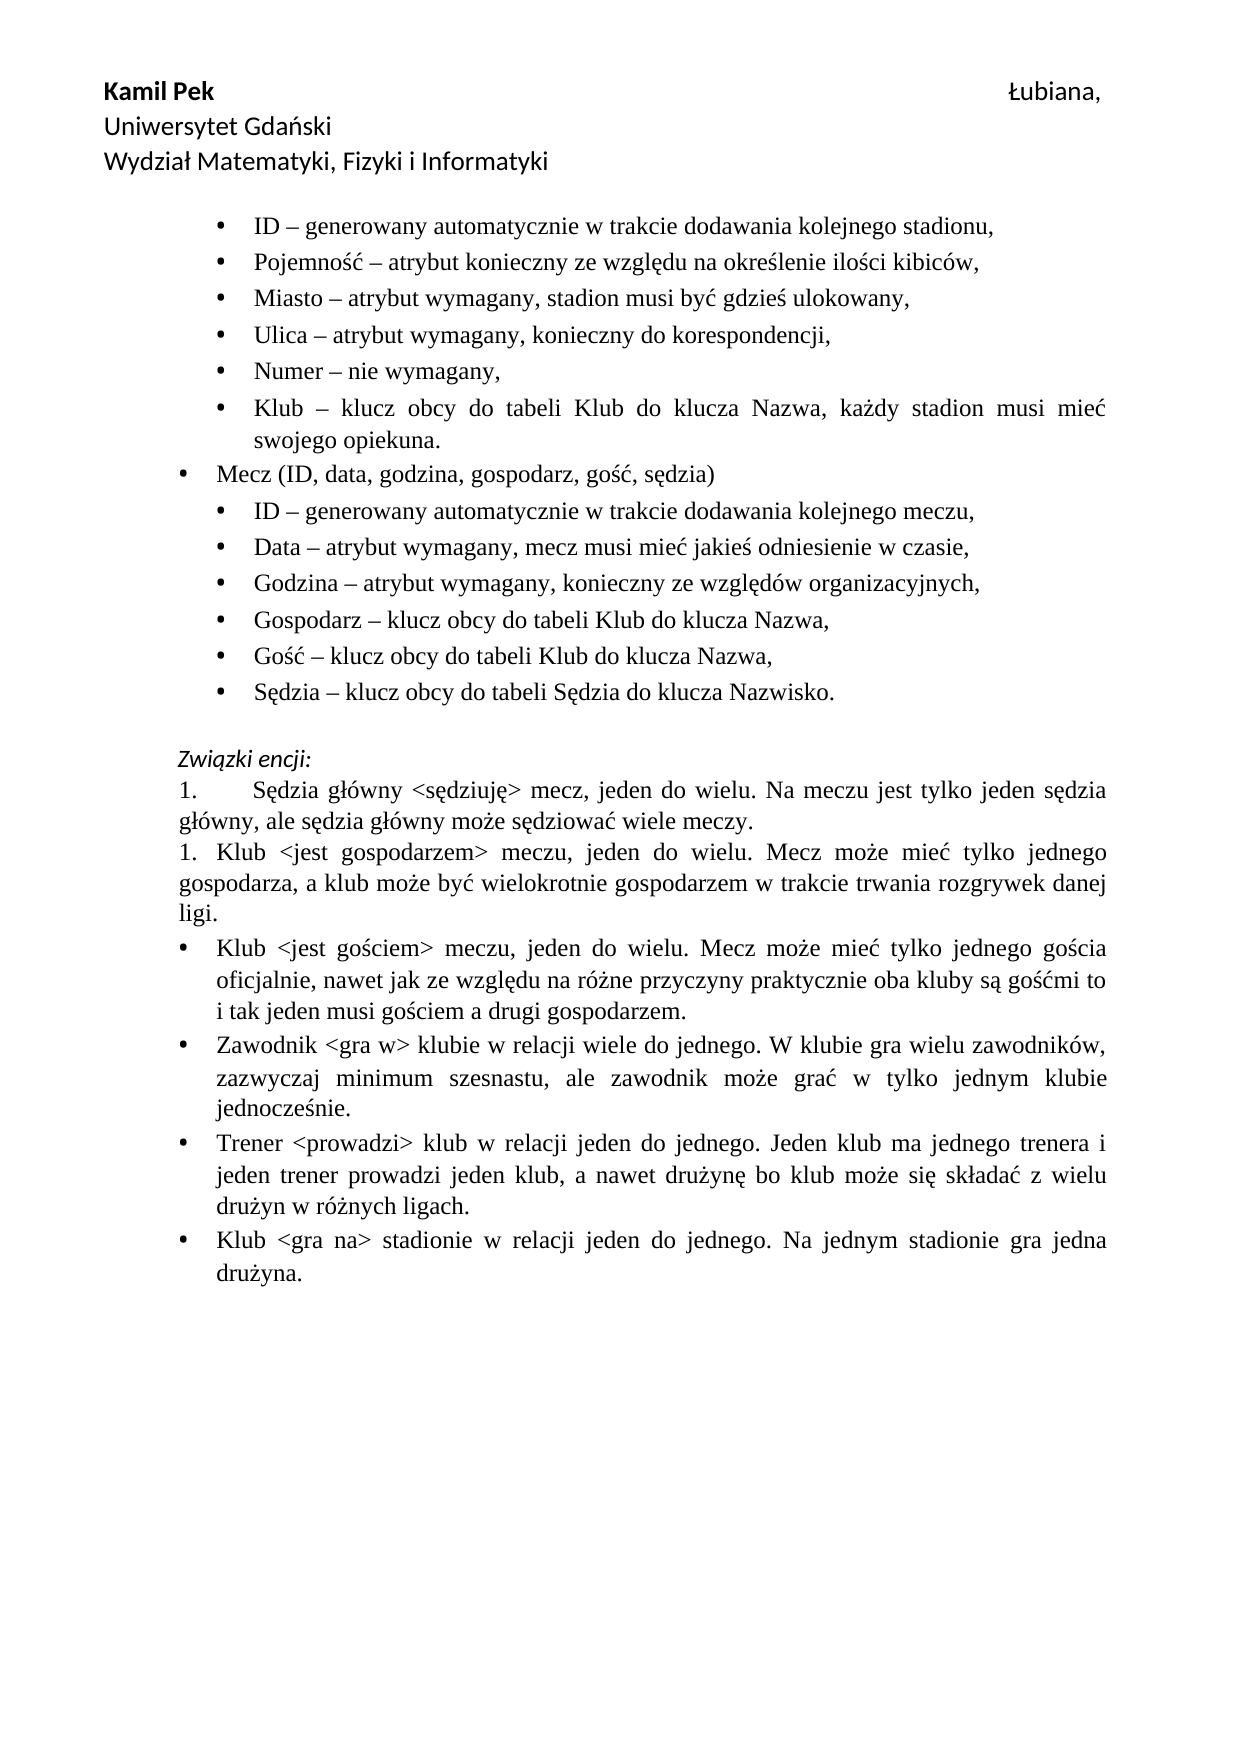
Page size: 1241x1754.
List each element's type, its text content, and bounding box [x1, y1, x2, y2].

list Sędzia – klucz obcy do tabeli Sędzia do klucza Nazwisko. [216, 674, 1107, 708]
list Zawodnik <gra w> klubie w relacji wiele do jednego. W klubie gra wielu zawodników, zazwyczaj minimum szesnastu, ale zawodnik może grać w tylko jednym klubie jednocześnie. [178, 1027, 1107, 1122]
list Klub – klucz obcy do tabeli Klub do klucza Nazwa, każdy stadion musi mieć swojego opiekuna. [216, 389, 1107, 454]
list ID – generowany automatycznie w trakcie dodawania kolejnego stadionu, [216, 207, 1107, 241]
list Sędzia główny <sędziuję> mecz, jeden do wielu. Na meczu jest tylko jeden sędzia główny, ale sędzia główny może sędziować wiele meczy. [178, 776, 1107, 835]
list Klub <jest gościem> meczu, jeden do wielu. Mecz może mieć tylko jednego gościa oficjalnie, nawet jak ze względu na różne przyczyny praktycznie oba kluby są gośćmi to i tak jeden musi gościem a drugi gospodarzem. [178, 929, 1107, 1025]
text Związki encji: [177, 743, 1107, 773]
list Mecz (ID, data, godzina, gospodarz, gość, sędzia) [178, 456, 1107, 490]
list Miasto – atrybut wymagany, stadion musi być gdzieś ulokowany, [216, 280, 1107, 314]
list Godzina – atrybut wymagany, konieczny ze względów organizacyjnych, [216, 565, 1107, 599]
list Trener <prowadzi> klub w relacji jeden do jednego. Jeden klub ma jednego trenera i jeden trener prowadzi jeden klub, a nawet drużynę bo klub może się składać z wielu drużyn w różnych ligach. [178, 1124, 1107, 1220]
list Pojemność – atrybut konieczny ze względu na określenie ilości kibiców, [216, 244, 1107, 278]
list Gość – klucz obcy do tabeli Klub do klucza Nazwa, [216, 638, 1107, 672]
list Klub <gra na> stadionie w relacji jeden do jednego. Na jednym stadionie gra jedna drużyna. [178, 1222, 1107, 1287]
list Ulica – atrybut wymagany, konieczny do korespondencji, [216, 316, 1107, 351]
list ID – generowany automatycznie w trakcie dodawania kolejnego meczu, [216, 492, 1107, 526]
list Gospodarz – klucz obcy do tabeli Klub do klucza Nazwa, [216, 601, 1107, 635]
list Klub <jest gospodarzem> meczu, jeden do wielu. Mecz może mieć tylko jednego gospodarza, a klub może być wielokrotnie gospodarzem w trakcie trwania rozgrywek danej ligi. [178, 837, 1107, 927]
list Numer – nie wymagany, [216, 353, 1107, 387]
list Data – atrybut wymagany, mecz musi mieć jakieś odniesienie w czasie, [216, 529, 1107, 563]
